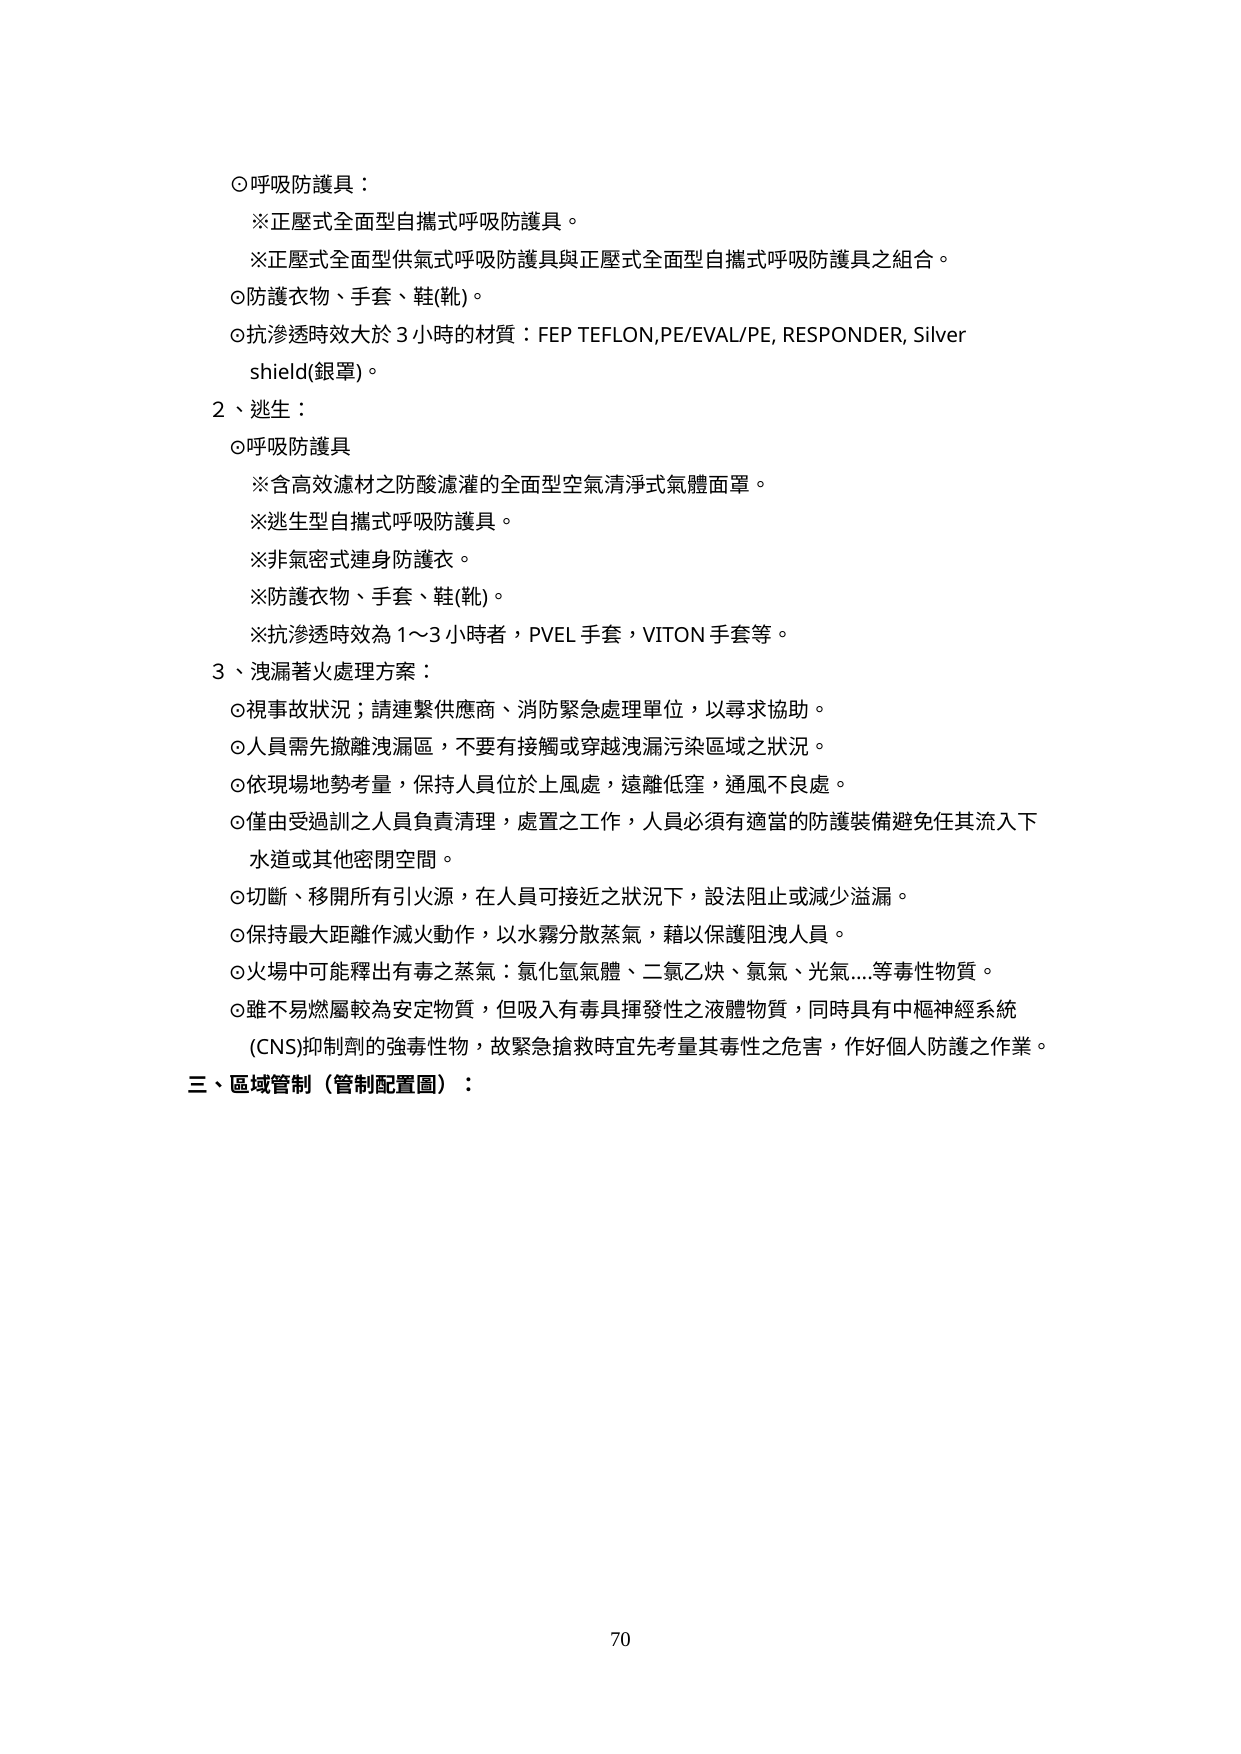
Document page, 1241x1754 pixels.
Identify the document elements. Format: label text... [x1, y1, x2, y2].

text ⊙雖不易燃屬較為安定物質，但吸入有毒具揮發性之液體物質，同時具有中樞神經系統(CNS)抑制劑的強毒性物，故緊急搶救時宜先考量其毒性之危害，作好個人防護之作業。 [229, 989, 1053, 1064]
text ⊙依現場地勢考量，保持人員位於上風處，遠離低窪，通風不良處。 [187, 764, 1053, 802]
text ⊙呼吸防護具 [187, 427, 1053, 464]
text ※含高效濾材之防酸濾灌的全面型空氣清淨式氣體面罩。 [187, 464, 1053, 502]
text ２、逃生： [187, 389, 1053, 427]
text ⊙抗滲透時效大於3小時的材質：FEP TEFLON,PE/EVAL/PE, RESPONDER, Silver shield(銀罩)。 [229, 314, 1053, 389]
text ※正壓式全面型供氣式呼吸防護具與正壓式全面型自攜式呼吸防護具之組合。 [187, 239, 1053, 277]
text ⊙呼吸防護具： [187, 164, 1053, 202]
text ⊙切斷、移開所有引火源，在人員可接近之狀況下，設法阻止或減少溢漏。 [229, 877, 1053, 914]
text ⊙人員需先撤離洩漏區，不要有接觸或穿越洩漏污染區域之狀況。 [187, 727, 1053, 764]
text ⊙保持最大距離作滅火動作，以水霧分散蒸氣，藉以保護阻洩人員。 [229, 914, 1053, 952]
text ⊙火場中可能釋出有毒之蒸氣：氯化氫氣體、二氯乙炔、氯氣、光氣....等毒性物質。 [229, 952, 1053, 989]
text ※防護衣物、手套、鞋(靴)。 [187, 577, 1053, 614]
text ⊙視事故狀況；請連繫供應商、消防緊急處理單位，以尋求協助。 [187, 689, 1053, 727]
text ※非氣密式連身防護衣。 [187, 539, 1053, 577]
text ⊙防護衣物、手套、鞋(靴)。 [187, 277, 1053, 314]
text ※逃生型自攜式呼吸防護具。 [187, 502, 1053, 539]
text 三、區域管制（管制配置圖）： [187, 1064, 1053, 1102]
text ３、洩漏著火處理方案： [187, 652, 1053, 689]
text ⊙僅由受過訓之人員負責清理，處置之工作，人員必須有適當的防護裝備避免任其流入下水道或其他密閉空間。 [229, 802, 1053, 877]
text ※抗滲透時效為1～3小時者，PVEL手套，VITON手套等。 [187, 614, 1053, 652]
text ※正壓式全面型自攜式呼吸防護具。 [187, 202, 1053, 239]
